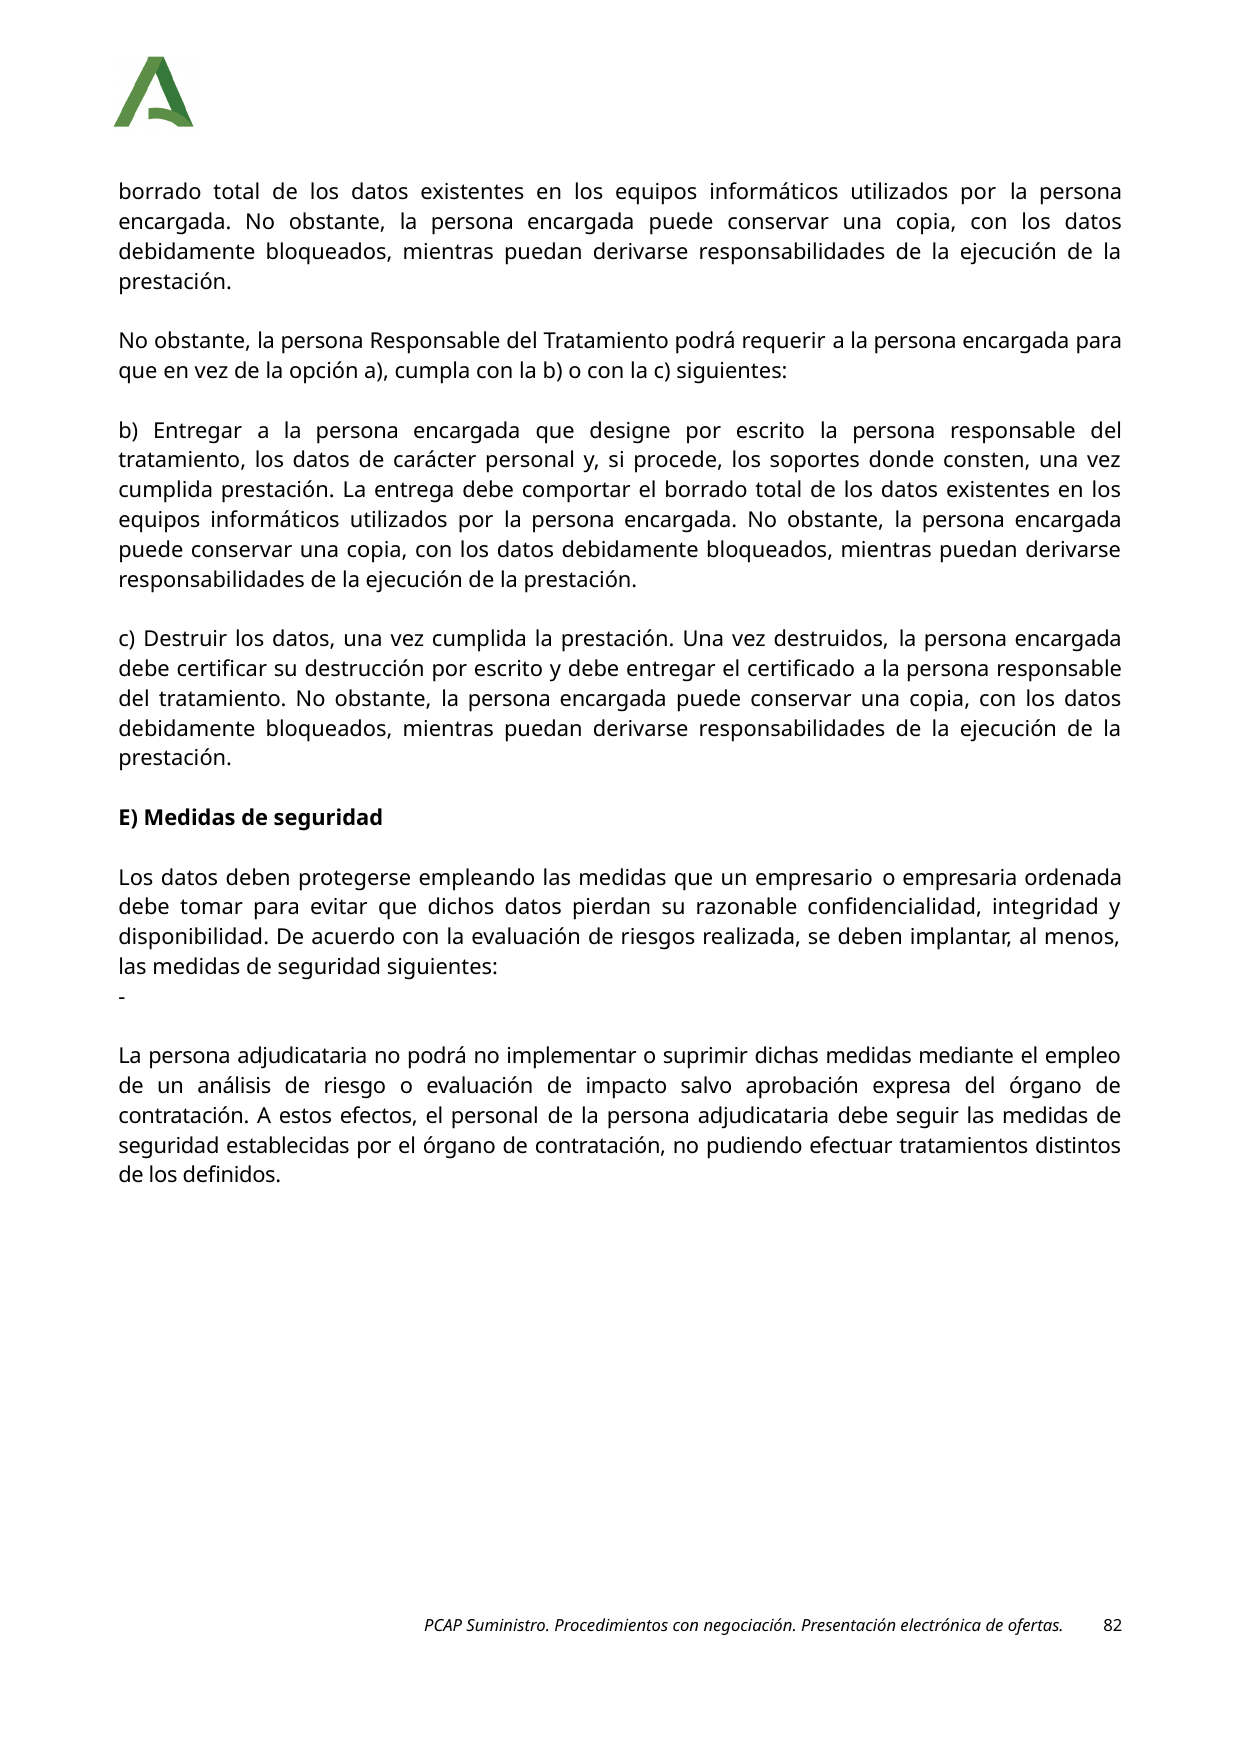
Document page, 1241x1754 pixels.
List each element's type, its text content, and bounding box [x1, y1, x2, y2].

text c) Destruir los datos, una vez cumplida la prestación. Una vez destruidos, la persona encargada debe certificar su destrucción por escrito y debe entregar el certificado a la persona responsable del tratamiento. No obstante, la persona encargada puede conservar una copia, con los datos debidamente bloqueados, mientras puedan derivarse responsabilidades de la ejecución de la prestación. [118, 623, 1122, 772]
text b) Entregar a la persona encargada que designe por escrito la persona responsable del tratamiento, los datos de carácter personal y, si procede, los soportes donde consten, una vez cumplida prestación. La entrega debe comportar el borrado total de los datos existentes en los equipos informáticos utilizados por la persona encargada. No obstante, la persona encargada puede conservar una copia, con los datos debidamente bloqueados, mientras puedan derivarse responsabilidades de la ejecución de la prestación. [118, 415, 1122, 593]
text No obstante, la persona Responsable del Tratamiento podrá requerir a la persona encargada para que en vez de la opción a), cumpla con la b) o con la c) siguientes: [118, 325, 1122, 385]
text Los datos deben protegerse empleando las medidas que un empresario o empresaria ordenada debe tomar para evitar que dichos datos pierdan su razonable confidencialidad, integridad y disponibilidad. De acuerdo con la evaluación de riesgos realizada, se deben implantar, al menos, las medidas de seguridad siguientes: [118, 862, 1122, 981]
text La persona adjudicataria no podrá no implementar o suprimir dichas medidas mediante el empleo de un análisis de riesgo o evaluación de impacto salvo aprobación expresa del órgano de contratación. A estos efectos, el personal de la persona adjudicataria debe seguir las medidas de seguridad establecidas por el órgano de contratación, no pudiendo efectuar tratamientos distintos de los definidos. [118, 1040, 1122, 1189]
text - [118, 981, 1122, 1011]
text borrado total de los datos existentes en los equipos informáticos utilizados por la persona encargada. No obstante, la persona encargada puede conservar una copia, con los datos debidamente bloqueados, mientras puedan derivarse responsabilidades de la ejecución de la prestación. [118, 176, 1122, 296]
picture [109, 52, 198, 131]
text E) Medidas de seguridad [118, 802, 1122, 832]
